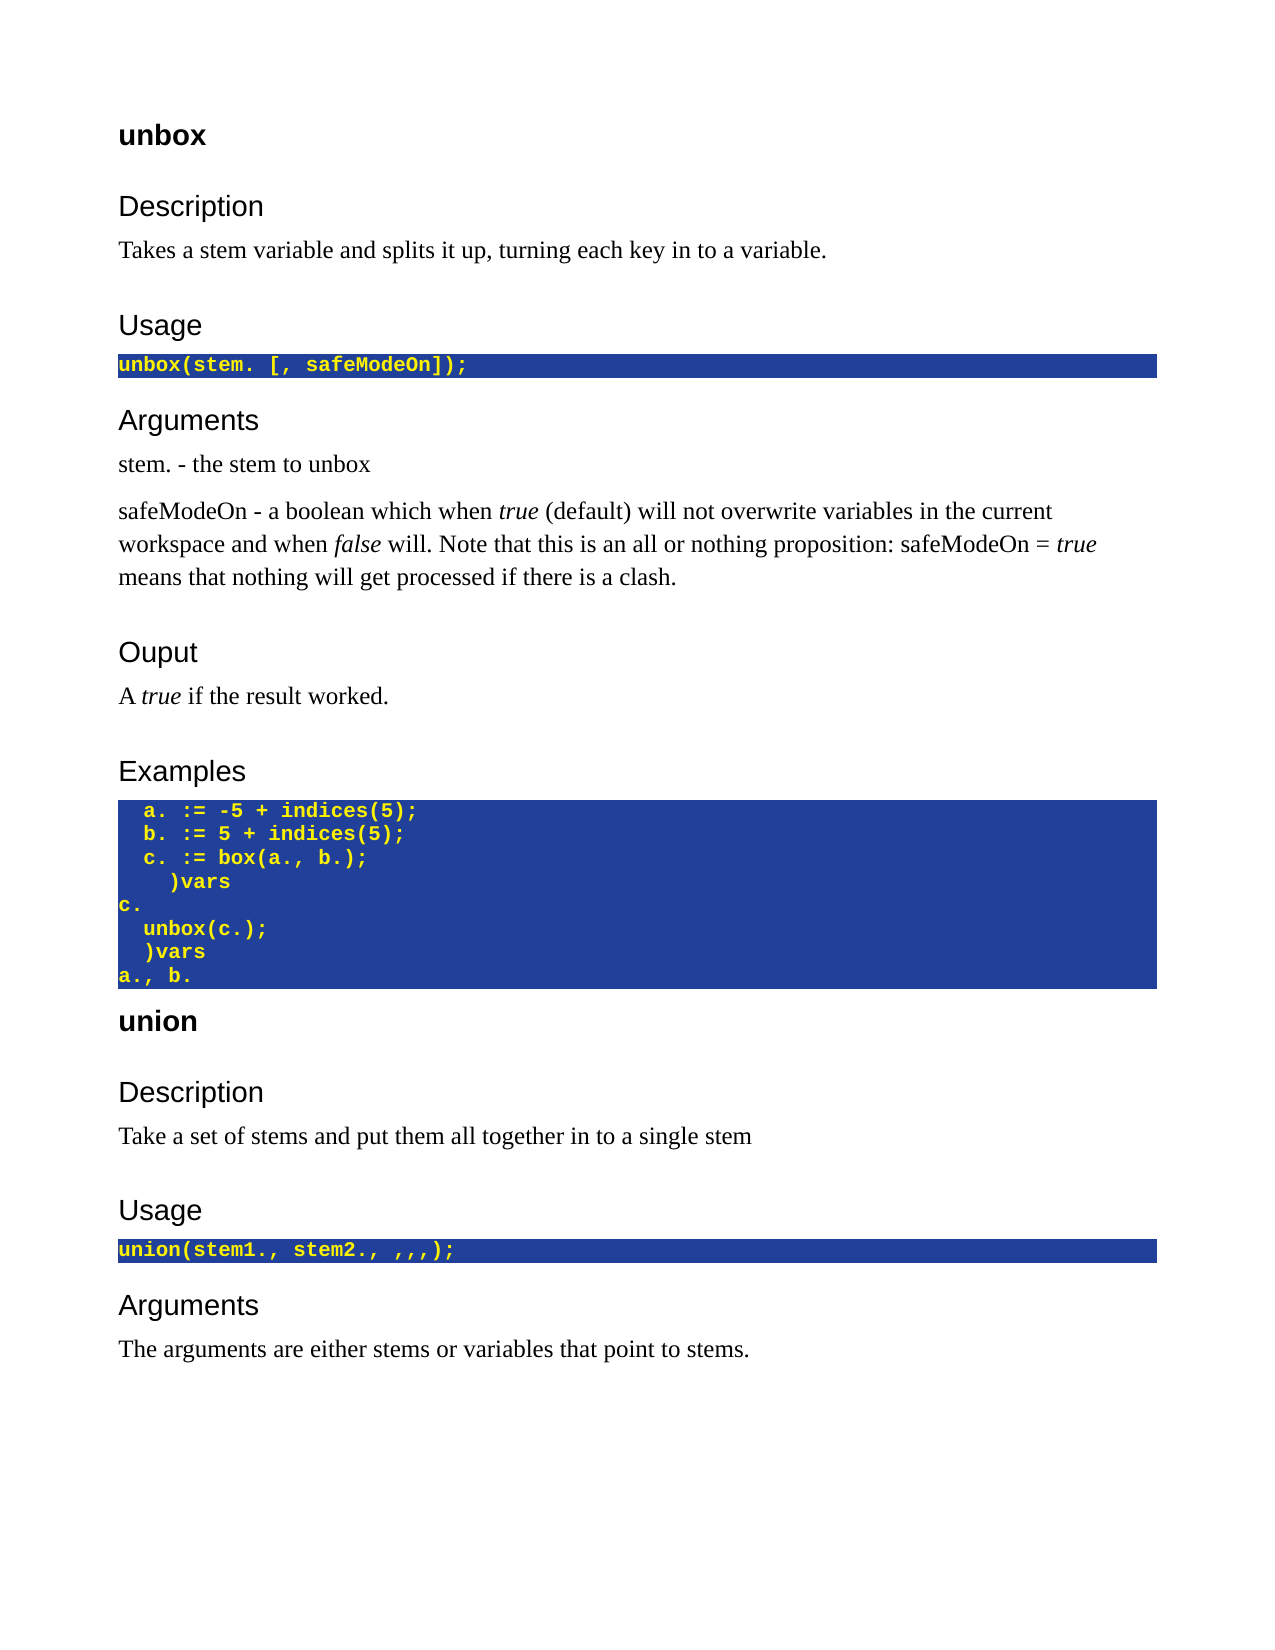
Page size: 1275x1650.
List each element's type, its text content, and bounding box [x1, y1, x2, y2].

text Takes a stem variable and splits it up, turning each key in to a variable. [118, 235, 1157, 264]
text )vars [118, 942, 1157, 965]
subtitle Description [118, 1075, 1157, 1108]
text unbox(stem. [, safeModeOn]); [118, 354, 1157, 378]
text unbox(c.); [118, 918, 1157, 942]
text a., b. [118, 965, 1157, 989]
text A true if the result worked. [118, 681, 1157, 710]
text )vars [118, 871, 1157, 894]
subtitle Description [118, 189, 1157, 223]
text union(stem1., stem2., ,,,); [118, 1239, 1157, 1263]
text c. [118, 894, 1157, 918]
text a. := -5 + indices(5); [118, 800, 1157, 823]
subtitle Usage [118, 1193, 1157, 1227]
subtitle union [118, 1003, 1157, 1037]
text c. := box(a., b.); [118, 847, 1157, 871]
text stem. - the stem to unbox [118, 449, 1157, 477]
text The arguments are either stems or variables that point to stems. [118, 1334, 1157, 1363]
subtitle Arguments [118, 403, 1157, 436]
subtitle Usage [118, 308, 1157, 342]
text safeModeOn - a boolean which when true (default) will not overwrite variables in the current workspace and when false will. Note that this is an all or nothing proposition: safeModeOn = true means that nothing will get processed if there is a clash. [118, 496, 1157, 591]
subtitle Ouput [118, 635, 1157, 668]
text Take a set of stems and put them all together in to a single stem [118, 1121, 1157, 1149]
subtitle unbox [118, 118, 1157, 152]
text b. := 5 + indices(5); [118, 823, 1157, 847]
subtitle Arguments [118, 1288, 1157, 1322]
subtitle Examples [118, 754, 1157, 787]
